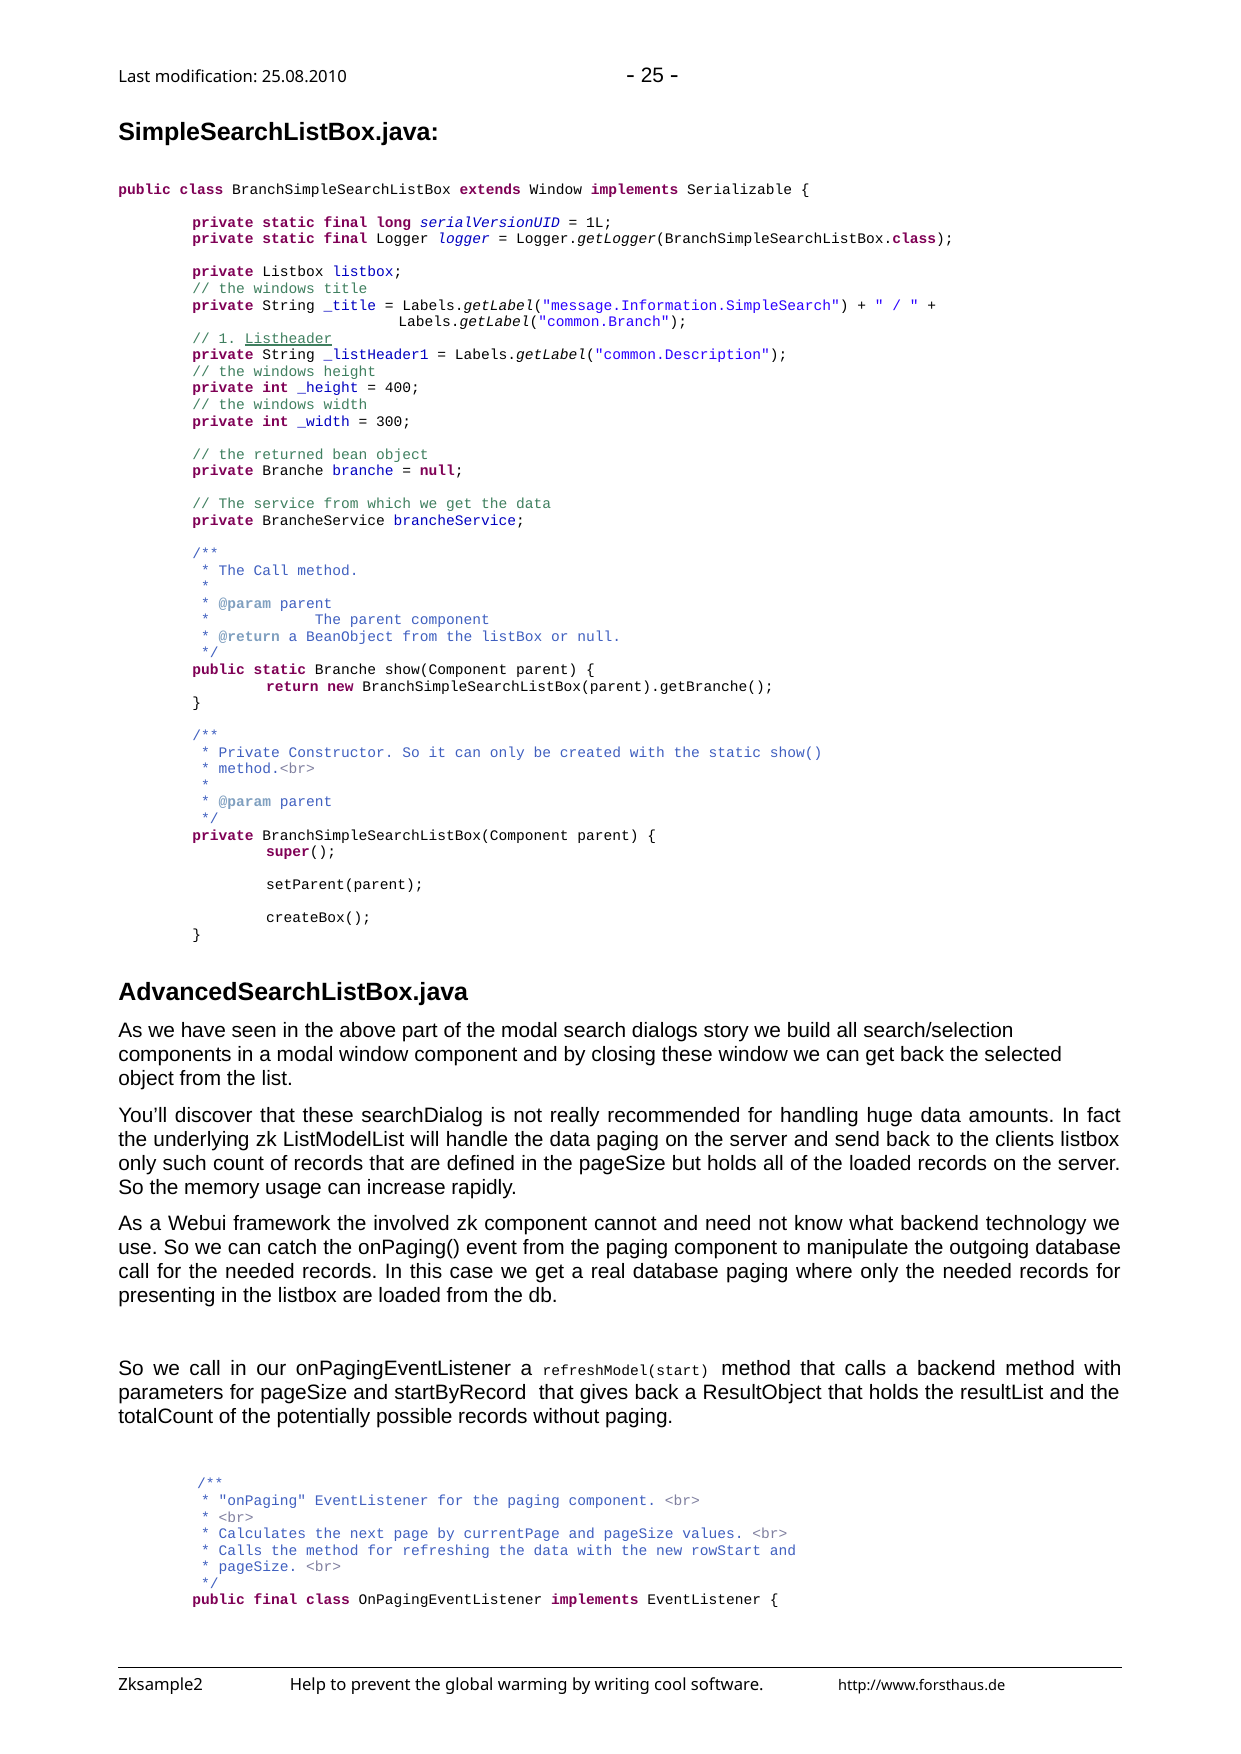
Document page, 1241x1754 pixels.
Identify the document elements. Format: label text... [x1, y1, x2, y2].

text super(); [118, 844, 1122, 861]
text * @return a BeanObject from the listBox or null. [118, 629, 1122, 646]
text * [118, 778, 1122, 795]
text * @param parent [118, 795, 1122, 811]
text * Calculates the next page by currentPage and pageSize values. <br> [118, 1526, 1122, 1543]
text */ [118, 811, 1122, 828]
text You’ll discover that these searchDialog is not really recommended for handling huge data amounts. In fact the underlying zk ListModelList will handle the data paging on the server and send back to the clients listbox only such count of records that are defined in the pageSize but holds all of the loaded records on the server. So the memory usage can increase rapidly. [118, 1103, 1122, 1198]
text /** [118, 1477, 1122, 1493]
text public final class OnPagingEventListener implements EventListener { [118, 1593, 1122, 1609]
text */ [118, 1576, 1122, 1593]
text private int _height = 400; [118, 381, 1122, 397]
text * The Call method. [118, 563, 1122, 579]
text As we have seen in the above part of the modal search dialogs story we build all search/selection components in a modal window component and by closing these window we can get back the selected object from the list. [118, 1018, 1122, 1090]
text // The service from which we get the data [118, 497, 1122, 513]
text createBox(); [118, 911, 1122, 927]
text As a Webui framework the involved zk component cannot and need not know what backend technology we use. So we can catch the onPaging() event from the paging component to manipulate the outgoing database call for the needed records. In this case we get a real database paging where only the needed records for presenting in the listbox are loaded from the db. [118, 1211, 1122, 1307]
text private static final Logger logger = Logger.getLogger(BranchSimpleSearchListBox.class); [118, 232, 1122, 248]
text // the windows title [118, 281, 1122, 298]
text public class BranchSimpleSearchListBox extends Window implements Serializable { [118, 182, 1122, 198]
text private int _width = 300; [118, 414, 1122, 430]
text private BrancheService brancheService; [118, 513, 1122, 530]
text /** [118, 546, 1122, 563]
text * @param parent [118, 596, 1122, 612]
text } [118, 695, 1122, 712]
text } [118, 927, 1122, 944]
text SimpleSearchListBox.java: [118, 117, 1122, 146]
text public static Branche show(Component parent) { [118, 662, 1122, 679]
text */ [118, 646, 1122, 662]
text * <br> [118, 1510, 1122, 1526]
text // the windows height [118, 364, 1122, 381]
text private String _title = Labels.getLabel("message.Information.SimpleSearch") + " / " + [118, 298, 1122, 314]
text * pageSize. <br> [118, 1559, 1122, 1576]
text private String _listHeader1 = Labels.getLabel("common.Description"); [118, 347, 1122, 364]
text So we call in our onPagingEventListener a refreshModel(start) method that calls a backend method with parameters for pageSize and startByRecord that gives back a ResultObject that holds the resultList and the totalCount of the potentially possible records without paging. [118, 1356, 1122, 1428]
text setParent(parent); [118, 877, 1122, 894]
text * method.<br> [118, 762, 1122, 778]
text Labels.getLabel("common.Branch"); [118, 314, 1122, 331]
text // the returned bean object [118, 447, 1122, 463]
text * [118, 579, 1122, 596]
text private Branche branche = null; [118, 463, 1122, 480]
text * "onPaging" EventListener for the paging component. <br> [118, 1493, 1122, 1510]
text /** [118, 728, 1122, 745]
text return new BranchSimpleSearchListBox(parent).getBranche(); [118, 679, 1122, 695]
text * Private Constructor. So it can only be created with the static show() [118, 745, 1122, 762]
text private static final long serialVersionUID = 1L; [118, 215, 1122, 232]
text private BranchSimpleSearchListBox(Component parent) { [118, 828, 1122, 844]
text private Listbox listbox; [118, 265, 1122, 281]
text // 1. Listheader [118, 331, 1122, 347]
text AdvancedSearchListBox.java [118, 977, 1122, 1006]
text * The parent component [118, 612, 1122, 629]
text * Calls the method for refreshing the data with the new rowStart and [118, 1543, 1122, 1559]
text // the windows width [118, 397, 1122, 414]
